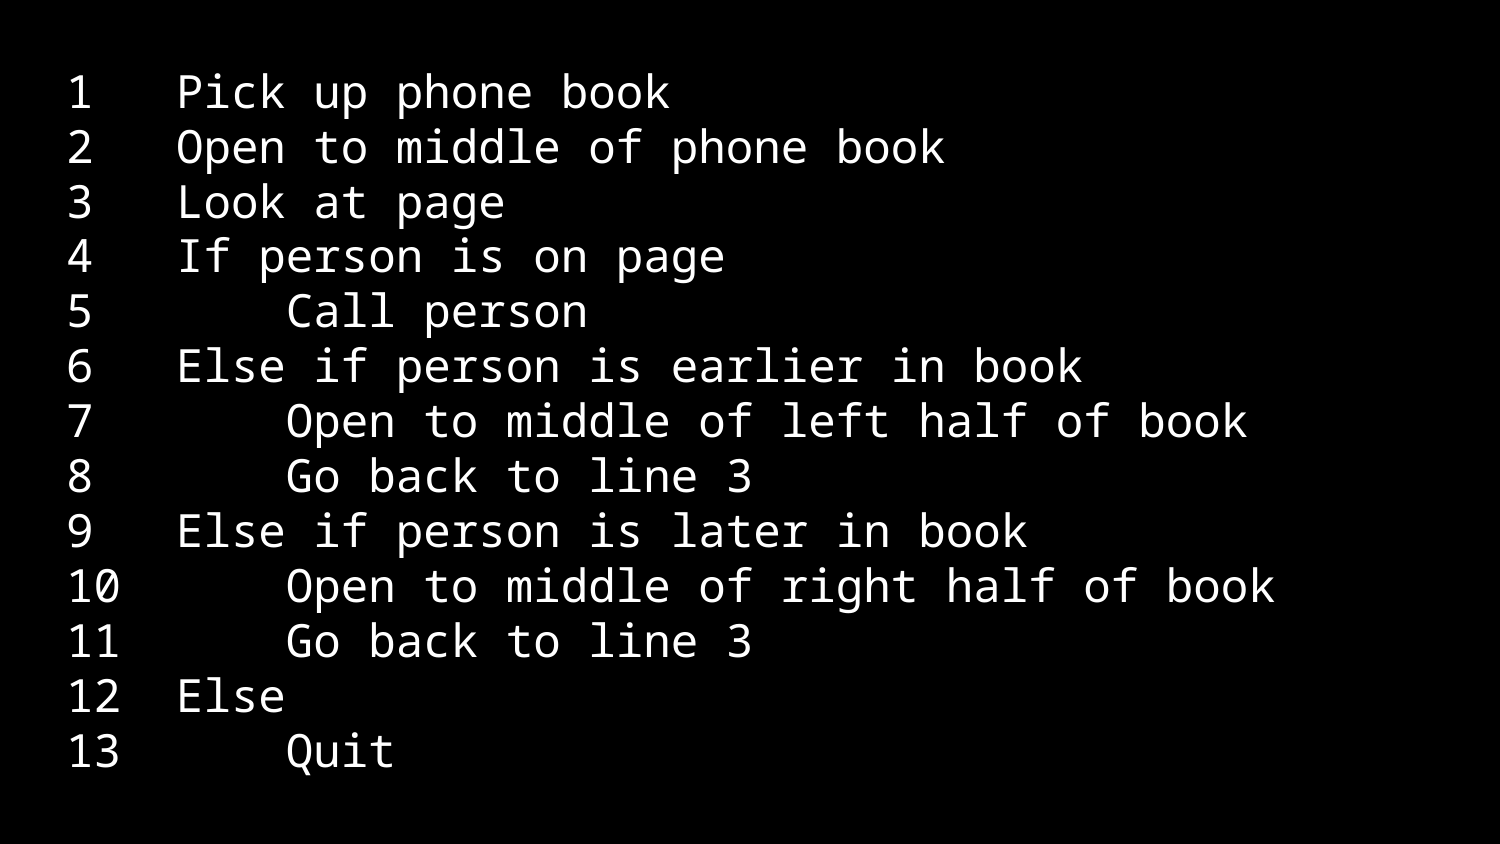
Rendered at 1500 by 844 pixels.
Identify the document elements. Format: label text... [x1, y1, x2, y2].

list 1 Pick up phone book 2 Open to middle of phone book 3 Look at page 4 If person is on page 5 Call person 6 Else if person is earlier in book 7 Open to middle of left half of book 8 Go back to line 3 9 Else if person is later in book 10 Open to middle of right half of book 11 Go back to line 3 12 Else 13 Quit [51, 47, 1449, 797]
